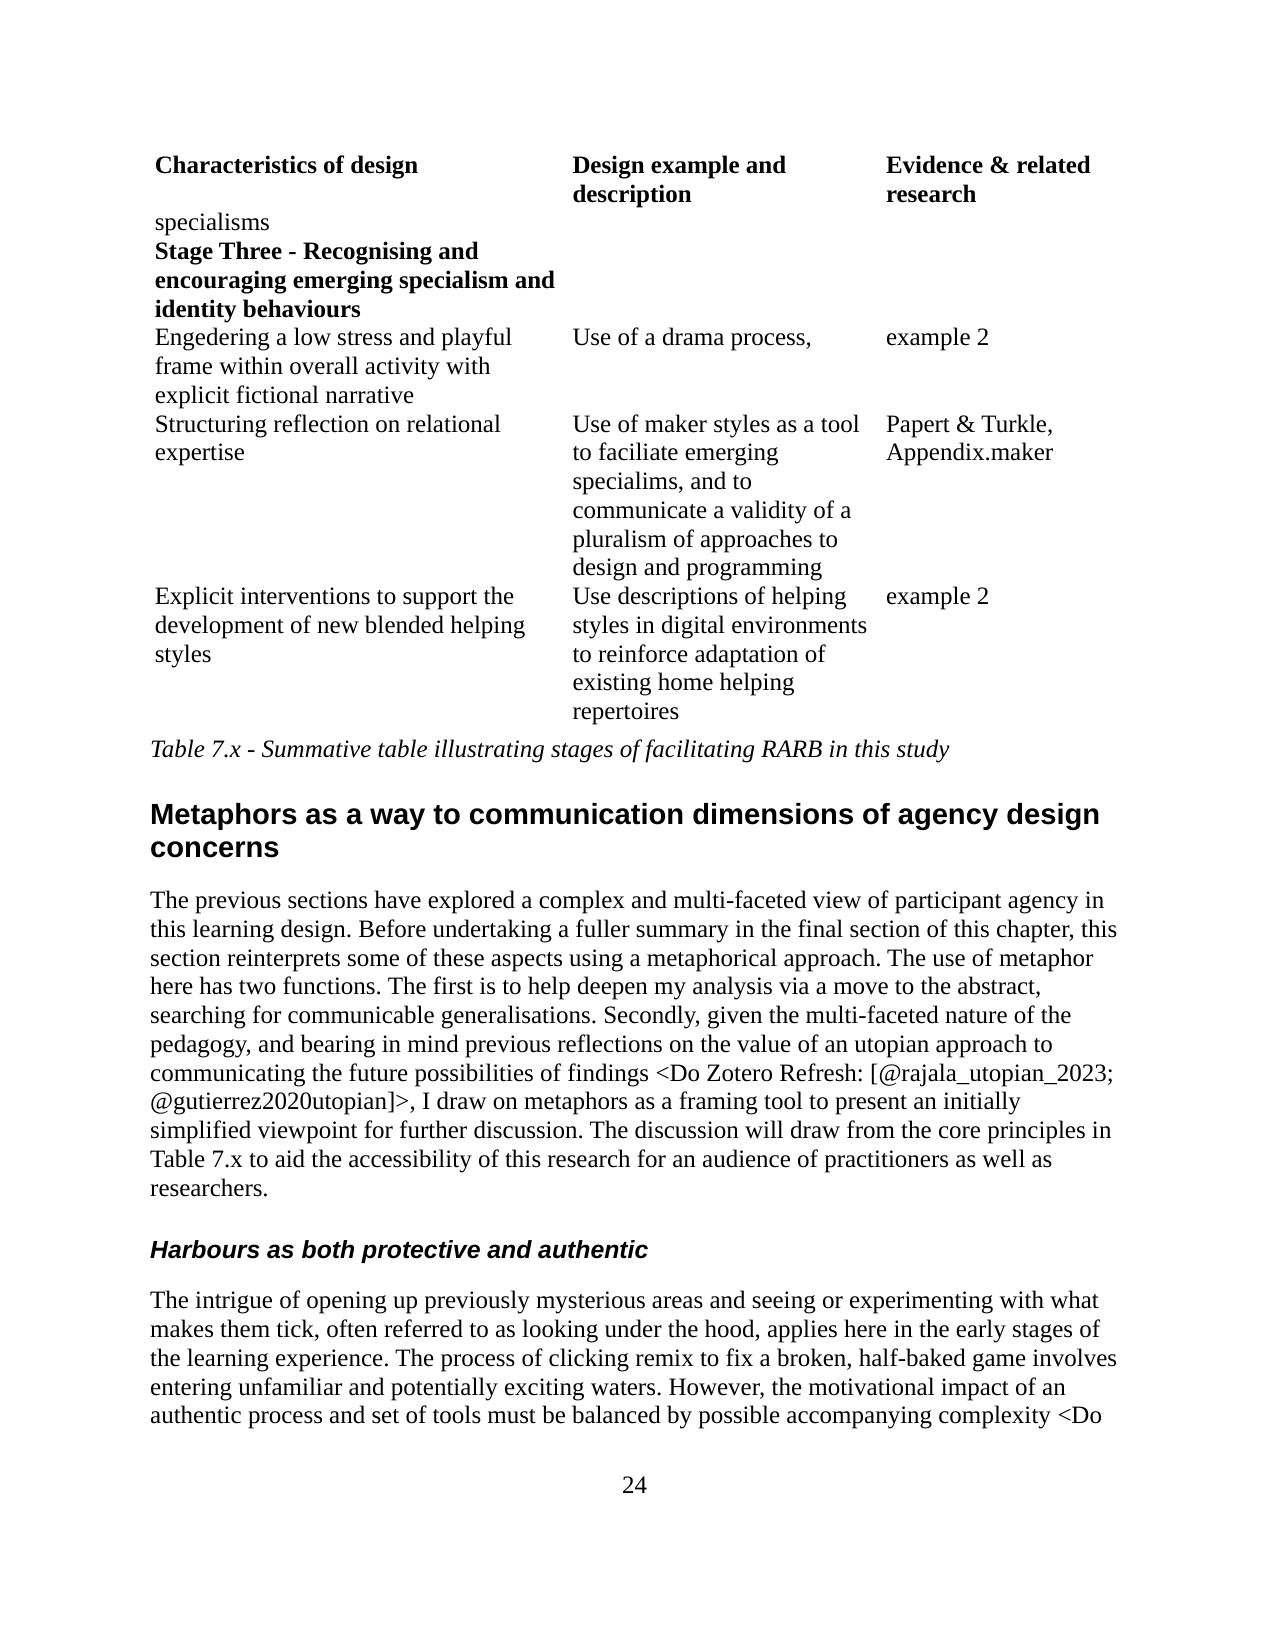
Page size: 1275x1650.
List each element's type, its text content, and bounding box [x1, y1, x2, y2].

table_cell [568, 208, 881, 236]
table_cell specialisms [150, 208, 568, 236]
text The previous sections have explored a complex and multi-faceted view of participant agency in this learning design. Before undertaking a fuller summary in the final section of this chapter, this section reinterprets some of these aspects using a metaphorical approach. The use of metaphor here has two functions. The first is to help deepen my analysis via a move to the abstract, searching for communicable generalisations. Secondly, given the multi-faceted nature of the pedagogy, and bearing in mind previous reflections on the value of an utopian approach to communicating the future possibilities of findings <Do Zotero Refresh: [@rajala_utopian_2023; @gutierrez2020utopian]>, I draw on metaphors as a framing tool to present an initially simplified viewpoint for further discussion. The discussion will draw from the core principles in Table 7.x to aid the accessibility of this research for an audience of practitioners as well as researchers. [150, 885, 1125, 1201]
text Table 7.x - Summative table illustrating stages of facilitating RARB in this study [150, 734, 1125, 763]
table_cell Structuring reflection on relational expertise [150, 409, 568, 581]
table_header Design example and description [568, 150, 881, 207]
table_cell Stage Three - Recognising and encouraging emerging specialism and identity behaviours [150, 236, 568, 322]
text The intrigue of opening up previously mysterious areas and seeing or experimenting with what makes them tick, often referred to as looking under the hood, applies here in the early stages of the learning experience. The process of clicking remix to fix a broken, half-baked game involves entering unfamiliar and potentially exciting waters. However, the motivational impact of an authentic process and set of tools must be balanced by possible accompanying complexity <Do [150, 1285, 1125, 1429]
table_cell Explicit interventions to support the development of new blended helping styles [150, 581, 568, 725]
table_cell [568, 236, 881, 322]
table_cell Papert & Turkle, Appendix.maker [881, 409, 1125, 581]
table_cell example 2 [881, 323, 1125, 409]
subtitle Metaphors as a way to communication dimensions of agency design concerns [150, 797, 1125, 864]
table_cell [881, 236, 1125, 322]
table_cell Use of a drama process, [568, 323, 881, 409]
table_header Characteristics of design [150, 150, 568, 207]
table_cell Use of maker styles as a tool to faciliate emerging specialims, and to communicate a validity of a pluralism of approaches to design and programming [568, 409, 881, 581]
table_cell example 2 [881, 581, 1125, 725]
table_cell Use descriptions of helping styles in digital environments to reinforce adaptation of existing home helping repertoires [568, 581, 881, 725]
table_header Evidence & related research [881, 150, 1125, 207]
subtitle Harbours as both protective and authentic [150, 1235, 1125, 1264]
table_cell Engedering a low stress and playful frame within overall activity with explicit fictional narrative [150, 323, 568, 409]
table_cell [881, 208, 1125, 236]
